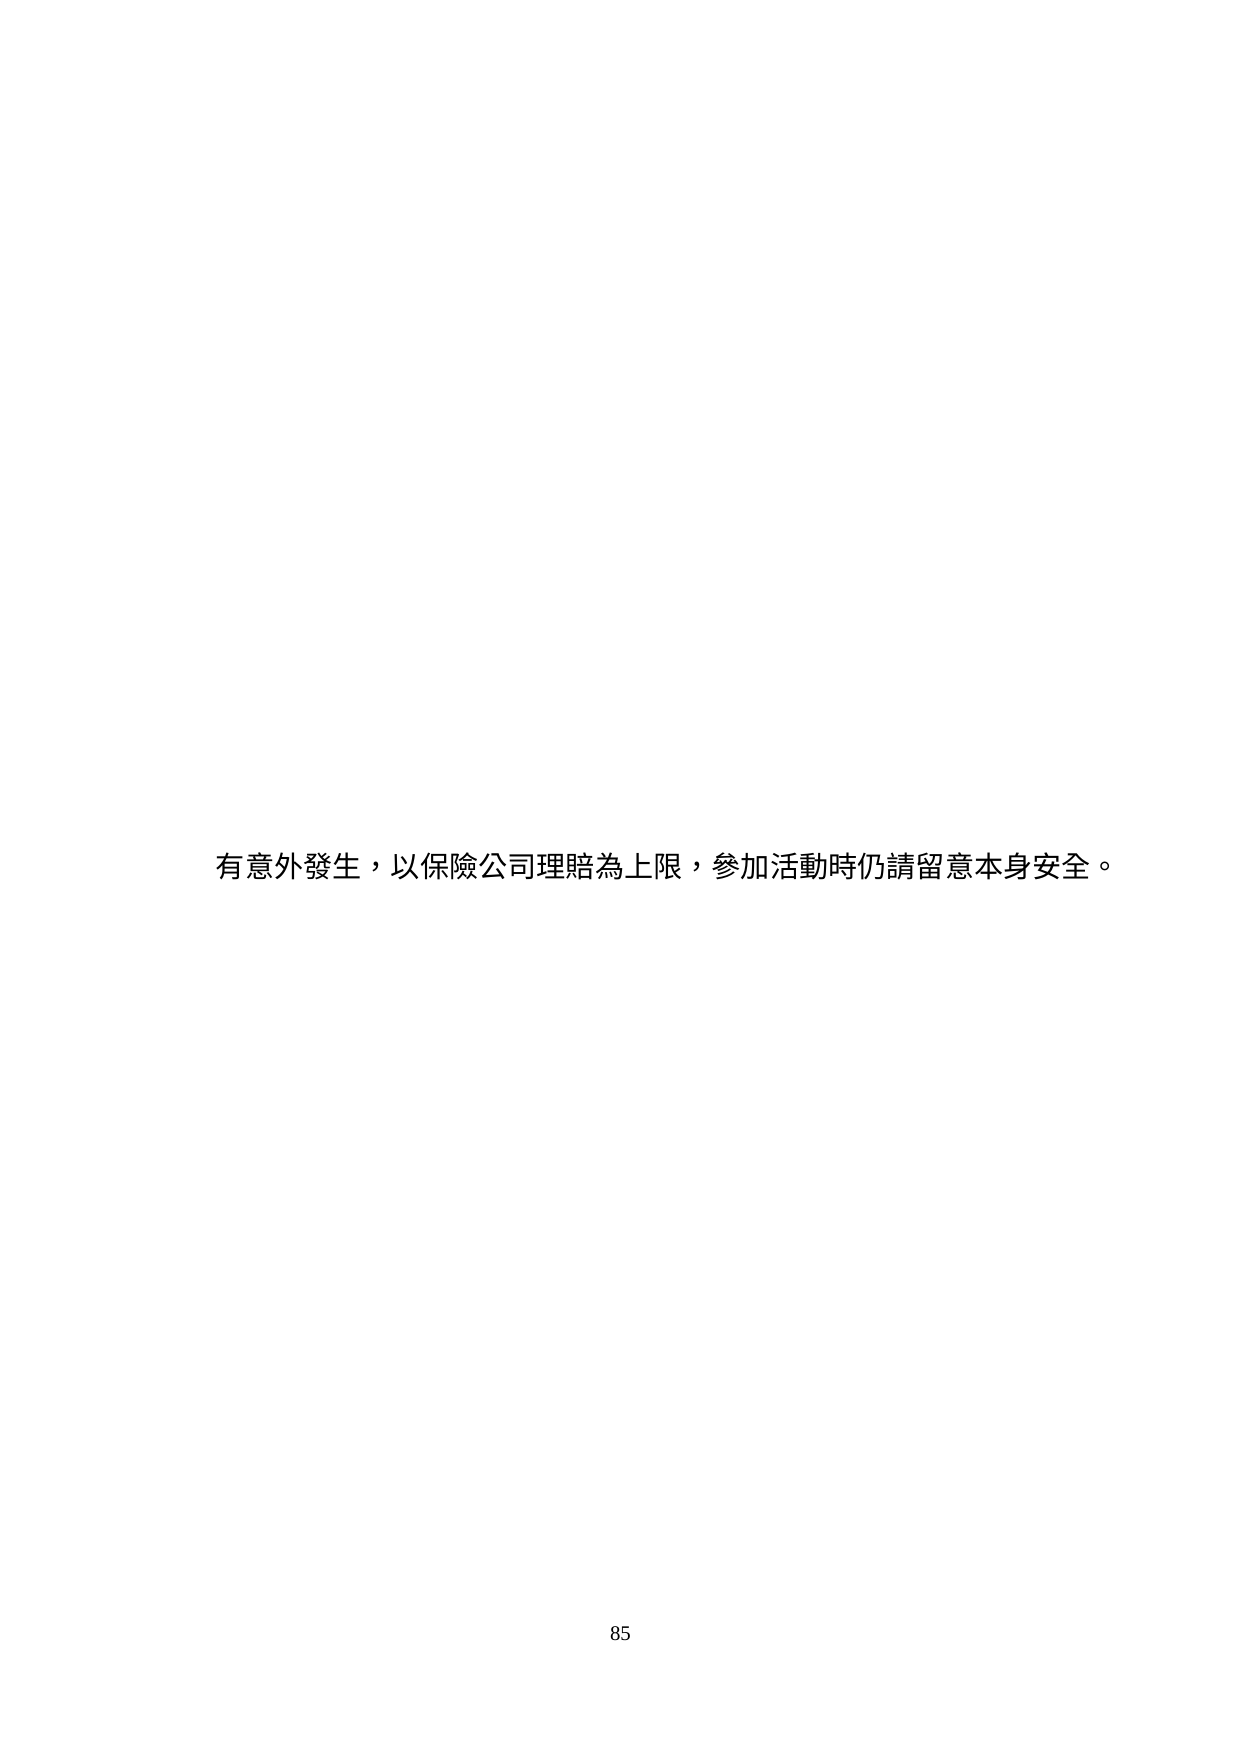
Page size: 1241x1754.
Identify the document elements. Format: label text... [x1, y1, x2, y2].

list 有意外發生，以保險公司理賠為上限，參加活動時仍請留意本身安全。 [157, 823, 1134, 886]
